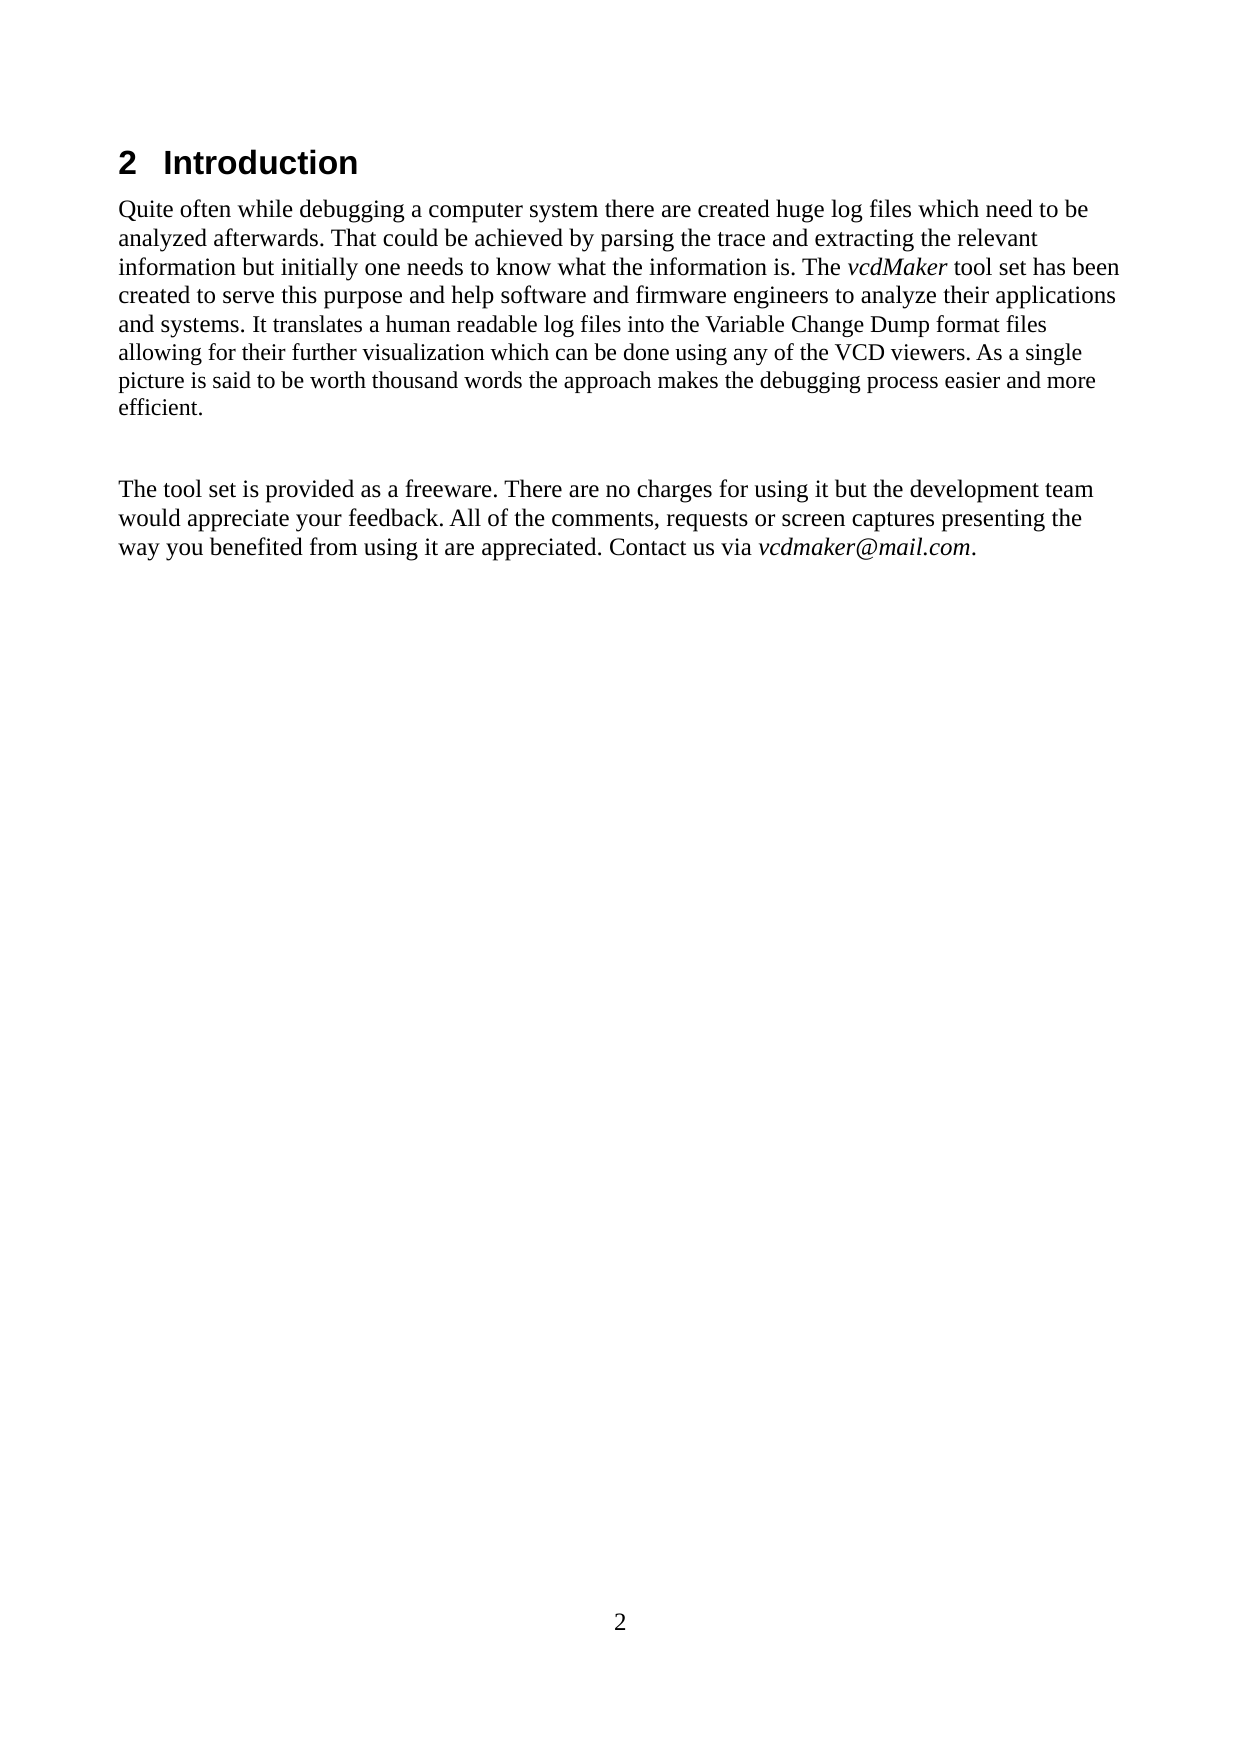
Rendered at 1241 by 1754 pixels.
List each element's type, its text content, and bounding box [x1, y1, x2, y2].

text The tool set is provided as a freeware. There are no charges for using it but the development team would appreciate your feedback. All of the comments, requests or screen captures presenting the way you benefited from using it are appreciated. Contact us via vcdmaker@mail.com. [118, 474, 1122, 561]
text Quite often while debugging a computer system there are created huge log files which need to be analyzed afterwards. That could be achieved by parsing the trace and extracting the relevant information but initially one needs to know what the information is. The vcdMaker tool set has been created to serve this purpose and help software and firmware engineers to analyze their applications and systems. It translates a human readable log files into the Variable Change Dump format files allowing for their further visualization which can be done using any of the VCD viewers. As a single picture is said to be worth thousand words the approach makes the debugging process easier and more efficient. [118, 194, 1122, 421]
subtitle Introduction [118, 143, 1122, 182]
